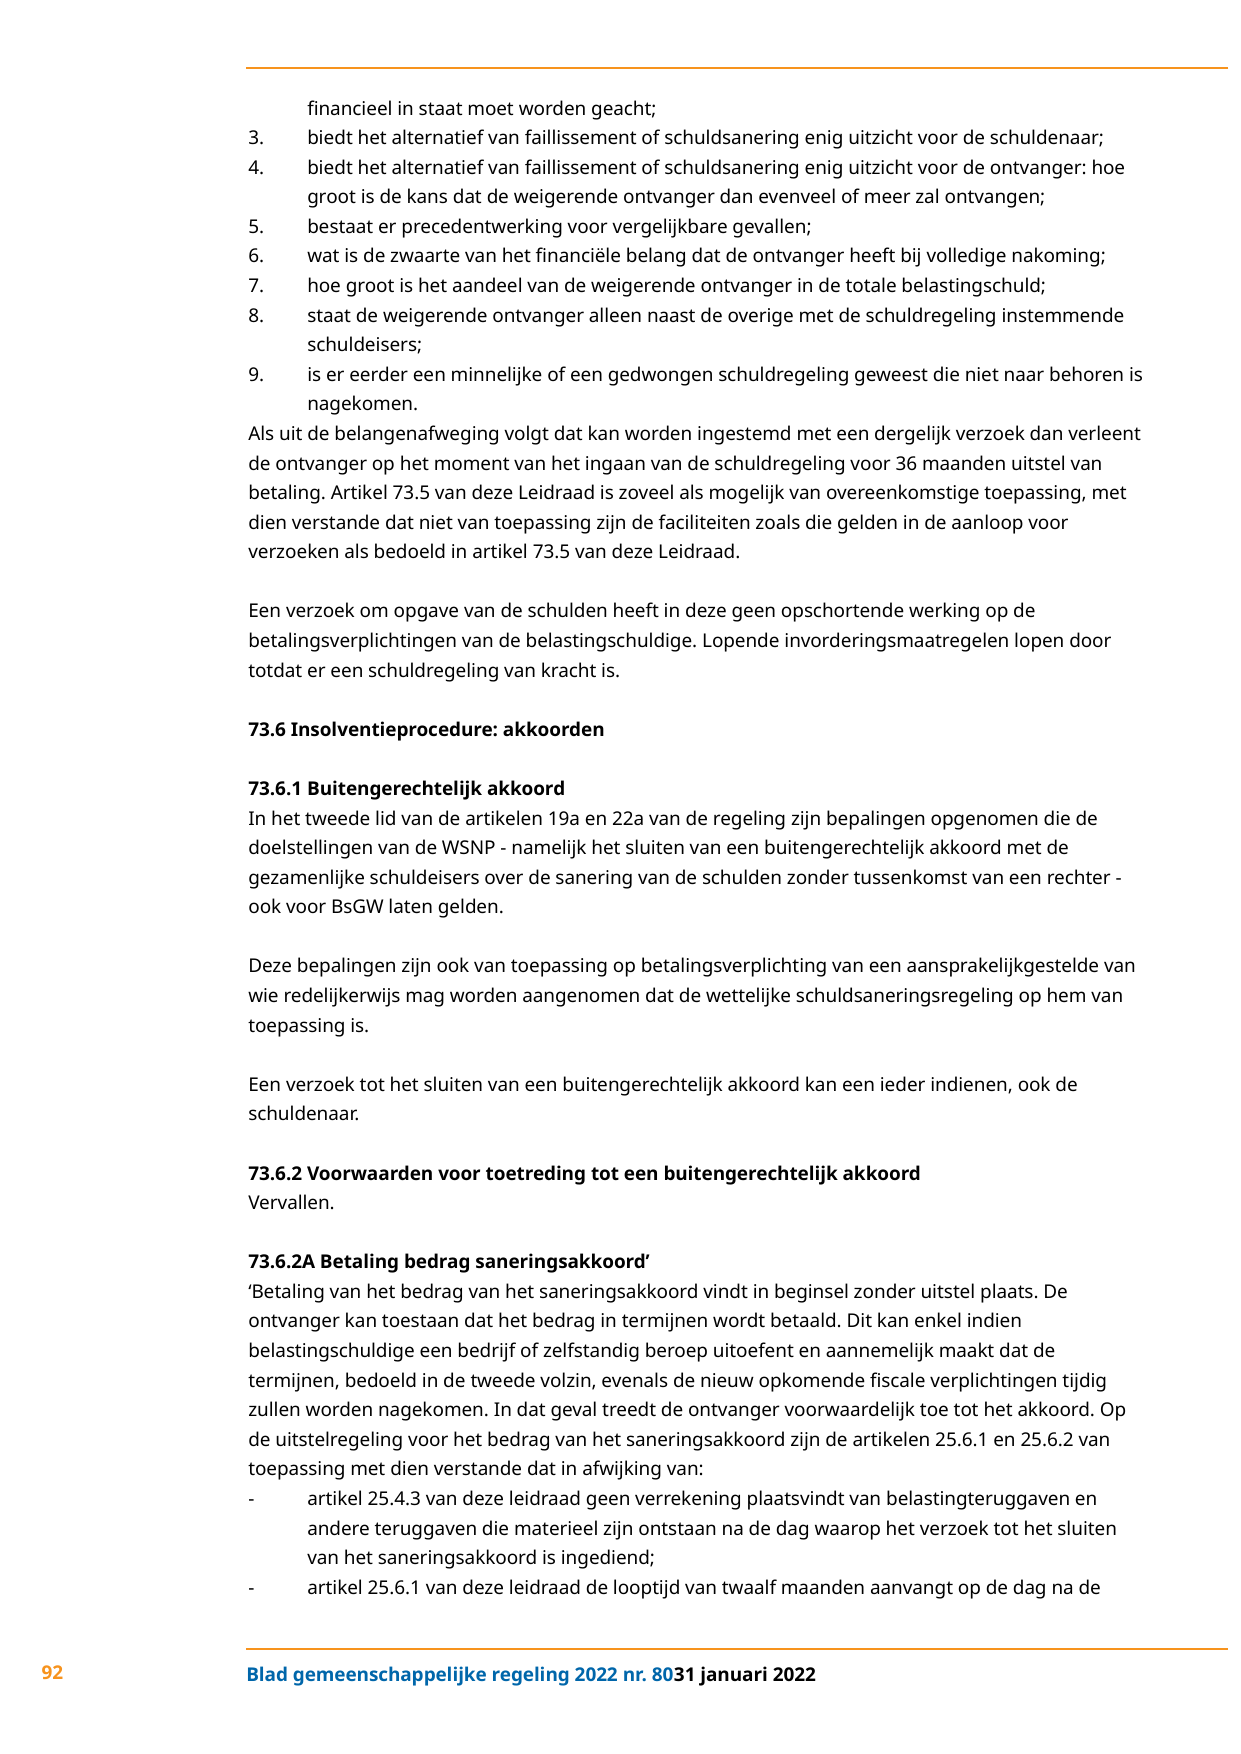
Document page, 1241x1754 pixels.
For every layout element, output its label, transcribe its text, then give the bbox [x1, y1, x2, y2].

list biedt het alternatief van faillissement of schuldsanering enig uitzicht voor de schuldenaar; [248, 124, 1152, 150]
picture [41, 47, 231, 172]
text 73.6.2A Betaling bedrag saneringsakkoord’ [248, 1248, 1152, 1274]
list staat de weigerende ontvanger alleen naast de overige met de schuldregeling instemmende schuldeisers; [248, 302, 1152, 357]
list biedt het alternatief van faillissement of schuldsanering enig uitzicht voor de ontvanger: hoe groot is de kans dat de weigerende ontvanger dan evenveel of meer zal ontvangen; [248, 154, 1152, 209]
text Als uit de belangenafweging volgt dat kan worden ingestemd met een dergelijk verzoek dan verleent de ontvanger op het moment van het ingaan van de schuldregeling voor 36 maanden uitstel van betaling. Artikel 73.5 van deze Leidraad is zoveel als mogelijk van overeenkomstige toepassing, met dien verstande dat niet van toepassing zijn de faciliteiten zoals die gelden in de aanloop voor verzoeken als bedoeld in artikel 73.5 van deze Leidraad. [248, 420, 1152, 564]
text ‘Betaling van het bedrag van het saneringsakkoord vindt in beginsel zonder uitstel plaats. De ontvanger kan toestaan dat het bedrag in termijnen wordt betaald. Dit kan enkel indien belastingschuldige een bedrijf of zelfstandig beroep uitoefent en aannemelijk maakt dat de termijnen, bedoeld in de tweede volzin, evenals de nieuw opkomende fiscale verplichtingen tijdig zullen worden nagekomen. In dat geval treedt de ontvanger voorwaardelijk toe tot het akkoord. Op de uitstelregeling voor het bedrag van het saneringsakkoord zijn de artikelen 25.6.1 en 25.6.2 van toepassing met dien verstande dat in afwijking van: [248, 1278, 1152, 1481]
text Een verzoek tot het sluiten van een buitengerechtelijk akkoord kan een ieder indienen, ook de schuldenaar. [248, 1071, 1152, 1126]
text Een verzoek om opgave van de schulden heeft in deze geen opschortende werking op de betalingsverplichtingen van de belastingschuldige. Lopende invorderingsmaatregelen lopen door totdat er een schuldregeling van kracht is. [248, 598, 1152, 683]
list artikel 25.6.1 van deze leidraad de looptijd van twaalf maanden aanvangt op de dag na de [248, 1574, 1152, 1600]
list hoe groot is het aandeel van de weigerende ontvanger in de totale belastingschuld; [248, 272, 1152, 298]
text 73.6.1 Buitengerechtelijk akkoord [248, 775, 1152, 801]
list financieel in staat moet worden geacht; [248, 95, 1152, 121]
list wat is de zwaarte van het financiële belang dat de ontvanger heeft bij volledige nakoming; [248, 243, 1152, 268]
text 73.6 Insolventieprocedure: akkoorden [248, 716, 1152, 742]
text In het tweede lid van de artikelen 19a en 22a van de regeling zijn bepalingen opgenomen die de doelstellingen van de WSNP - namelijk het sluiten van een buitengerechtelijk akkoord met de gezamenlijke schuldeisers over de sanering van de schulden zonder tussenkomst van een rechter - ook voor BsGW laten gelden. [248, 805, 1152, 919]
list artikel 25.4.3 van deze leidraad geen verrekening plaatsvindt van belastingteruggaven en andere teruggaven die materieel zijn ontstaan na de dag waarop het verzoek tot het sluiten van het saneringsakkoord is ingediend; [248, 1485, 1152, 1570]
text Vervallen. [248, 1189, 1152, 1215]
list is er eerder een minnelijke of een gedwongen schuldregeling geweest die niet naar behoren is nagekomen. [248, 361, 1152, 416]
list bestaat er precedentwerking voor vergelijkbare gevallen; [248, 213, 1152, 239]
text Deze bepalingen zijn ook van toepassing op betalingsverplichting van een aansprakelijkgestelde van wie redelijkerwijs mag worden aangenomen dat de wettelijke schuldsaneringsregeling op hem van toepassing is. [248, 953, 1152, 1038]
text 73.6.2 Voorwaarden voor toetreding tot een buitengerechtelijk akkoord [248, 1160, 1152, 1186]
